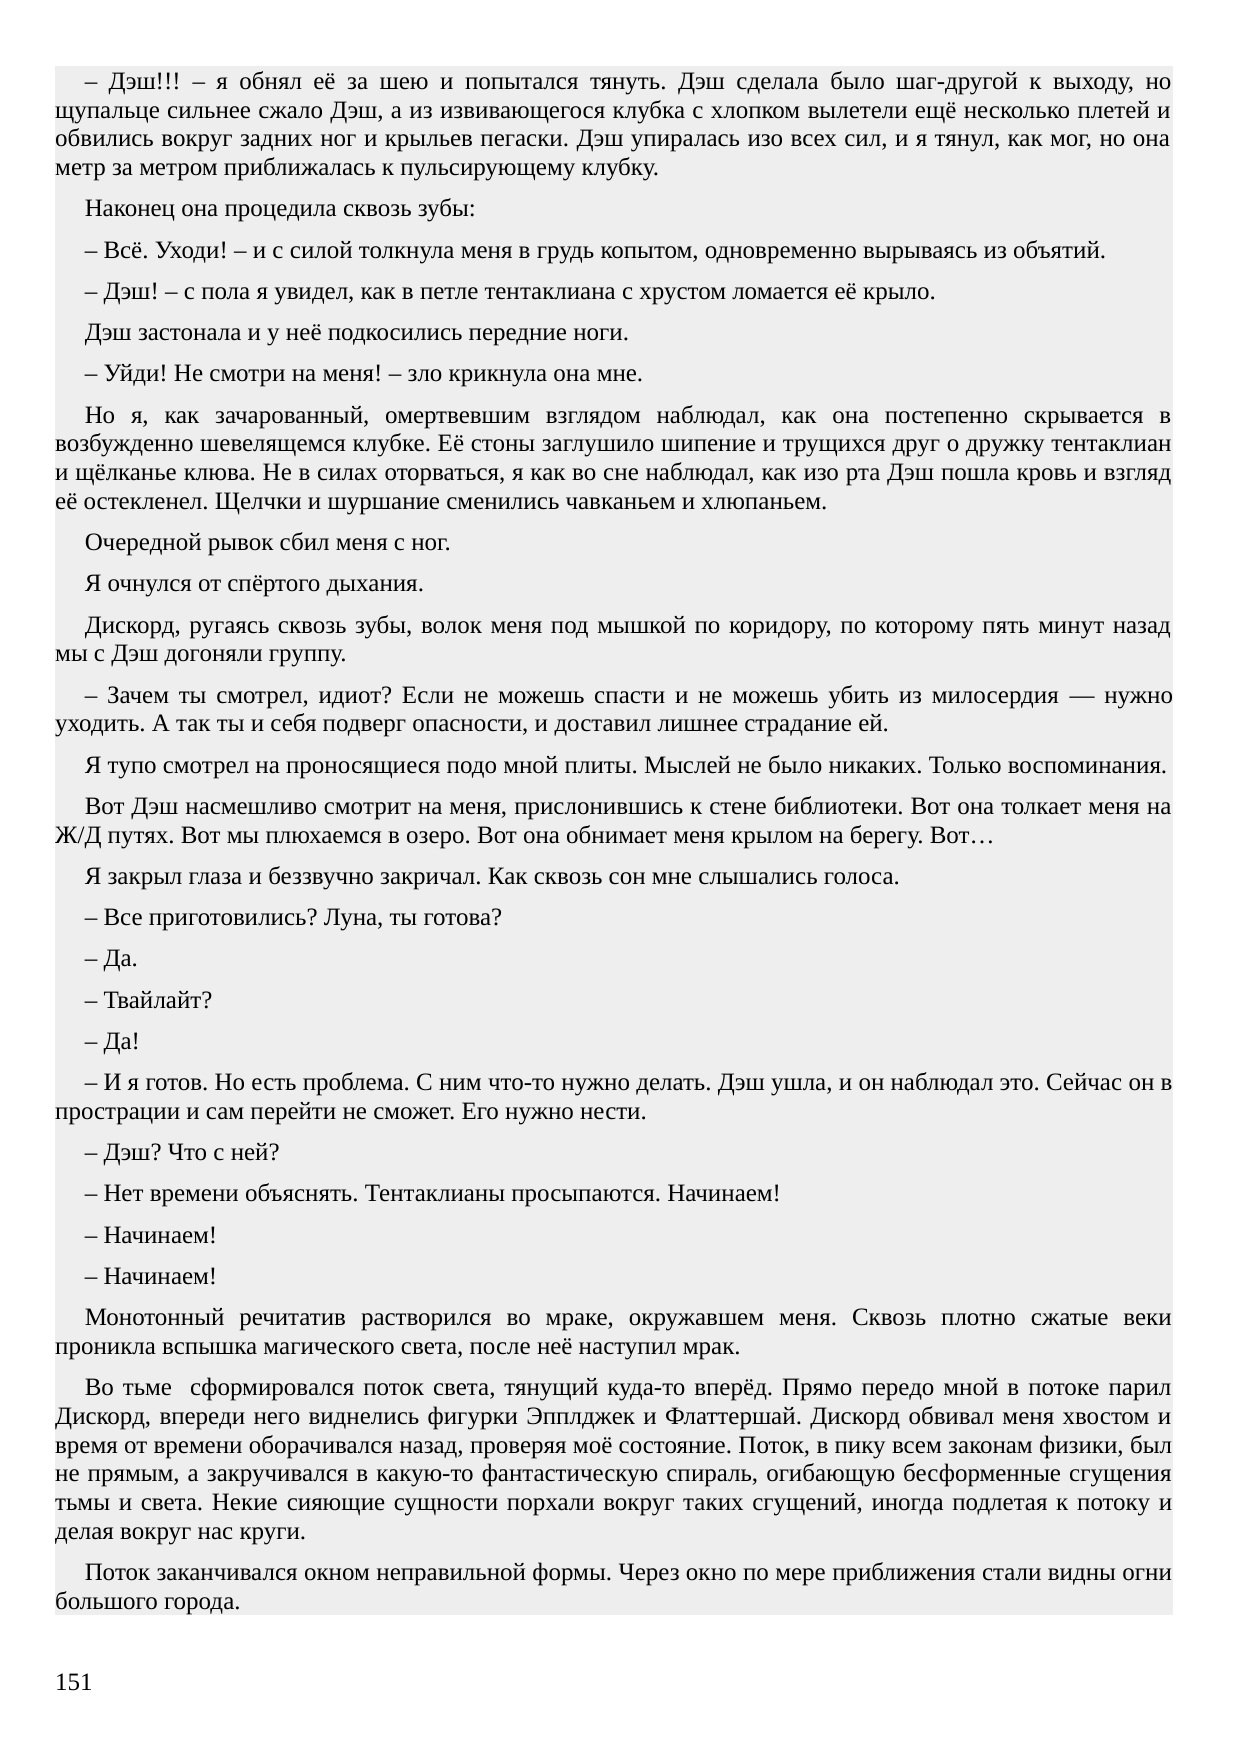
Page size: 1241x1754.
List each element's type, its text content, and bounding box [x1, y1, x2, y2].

text – Твайлайт? [55, 985, 1173, 1013]
text – Начинаем! [55, 1220, 1173, 1248]
text – Начинаем! [55, 1261, 1173, 1290]
text – Уйди! Не смотри на меня! – зло крикнула она мне. [55, 358, 1173, 387]
text – И я готов. Но есть проблема. С ним что-то нужно делать. Дэш ушла, и он наблюдал это. Сейчас он в прострации и сам перейти не сможет. Его нужно нести. [55, 1067, 1173, 1125]
text – Нет времени объяснять. Тентаклианы просыпаются. Начинаем! [55, 1178, 1173, 1207]
text Поток заканчивался окном неправильной формы. Через окно по мере приближения стали видны огни большого города. [55, 1557, 1173, 1615]
text Вот Дэш насмешливо смотрит на меня, прислонившись к стене библиотеки. Вот она толкает меня на Ж/Д путях. Вот мы плюхаемся в озеро. Вот она обнимает меня крылом на берегу. Вот… [55, 791, 1173, 848]
text Дэш застонала и у неё подкосились передние ноги. [55, 317, 1173, 346]
text Я очнулся от спёртого дыхания. [55, 568, 1173, 597]
text – Зачем ты смотрел, идиот? Если не можешь спасти и не можешь убить из милосердия — нужно уходить. А так ты и себя подверг опасности, и доставил лишнее страдание ей. [55, 680, 1173, 737]
text Монотонный речитатив растворился во мраке, окружавшем меня. Сквозь плотно сжатые веки проникла вспышка магического света, после неё наступил мрак. [55, 1302, 1173, 1360]
text Наконец она процедила сквозь зубы: [55, 193, 1173, 222]
text – Всё. Уходи! – и с силой толкнула меня в грудь копытом, одновременно вырываясь из объятий. [55, 235, 1173, 263]
text – Дэш? Что с ней? [55, 1137, 1173, 1166]
text – Да! [55, 1026, 1173, 1055]
text – Дэш! – с пола я увидел, как в петле тентаклиана с хрустом ломается её крыло. [55, 276, 1173, 305]
text Дискорд, ругаясь сквозь зубы, волок меня под мышкой по коридору, по которому пять минут назад мы с Дэш догоняли группу. [55, 610, 1173, 667]
text Но я, как зачарованный, омертвевшим взглядом наблюдал, как она постепенно скрывается в возбужденно шевелящемся клубке. Её стоны заглушило шипение и трущихся друг о дружку тентаклиан и щёлканье клюва. Не в силах оторваться, я как во сне наблюдал, как изо рта Дэш пошла кровь и взгляд её остекленел. Щелчки и шуршание сменились чавканьем и хлюпаньем. [55, 400, 1173, 515]
text – Дэш!!! – я обнял её за шею и попытался тянуть. Дэш сделала было шаг-другой к выходу, но щупальце сильнее сжало Дэш, а из извивающегося клубка с хлопком вылетели ещё несколько плетей и обвились вокруг задних ног и крыльев пегаски. Дэш упиралась изо всех сил, и я тянул, как мог, но она метр за метром приближалась к пульсирующему клубку. [55, 66, 1173, 181]
text Во тьме сформировался поток света, тянущий куда-то вперёд. Прямо передо мной в потоке парил Дискорд, впереди него виднелись фигурки Эпплджек и Флаттершай. Дискорд обвивал меня хвостом и время от времени оборачивался назад, проверяя моё состояние. Поток, в пику всем законам физики, был не прямым, а закручивался в какую-то фантастическую спираль, огибающую бесформенные сгущения тьмы и света. Некие сияющие сущности порхали вокруг таких сгущений, иногда подлетая к потоку и делая вокруг нас круги. [55, 1372, 1173, 1545]
text – Да. [55, 943, 1173, 972]
text Очередной рывок сбил меня с ног. [55, 527, 1173, 556]
text Я закрыл глаза и беззвучно закричал. Как сквозь сон мне слышались голоса. [55, 861, 1173, 890]
text – Все приготовились? Луна, ты готова? [55, 902, 1173, 931]
text Я тупо смотрел на проносящиеся подо мной плиты. Мыслей не было никаких. Только воспоминания. [55, 750, 1173, 778]
